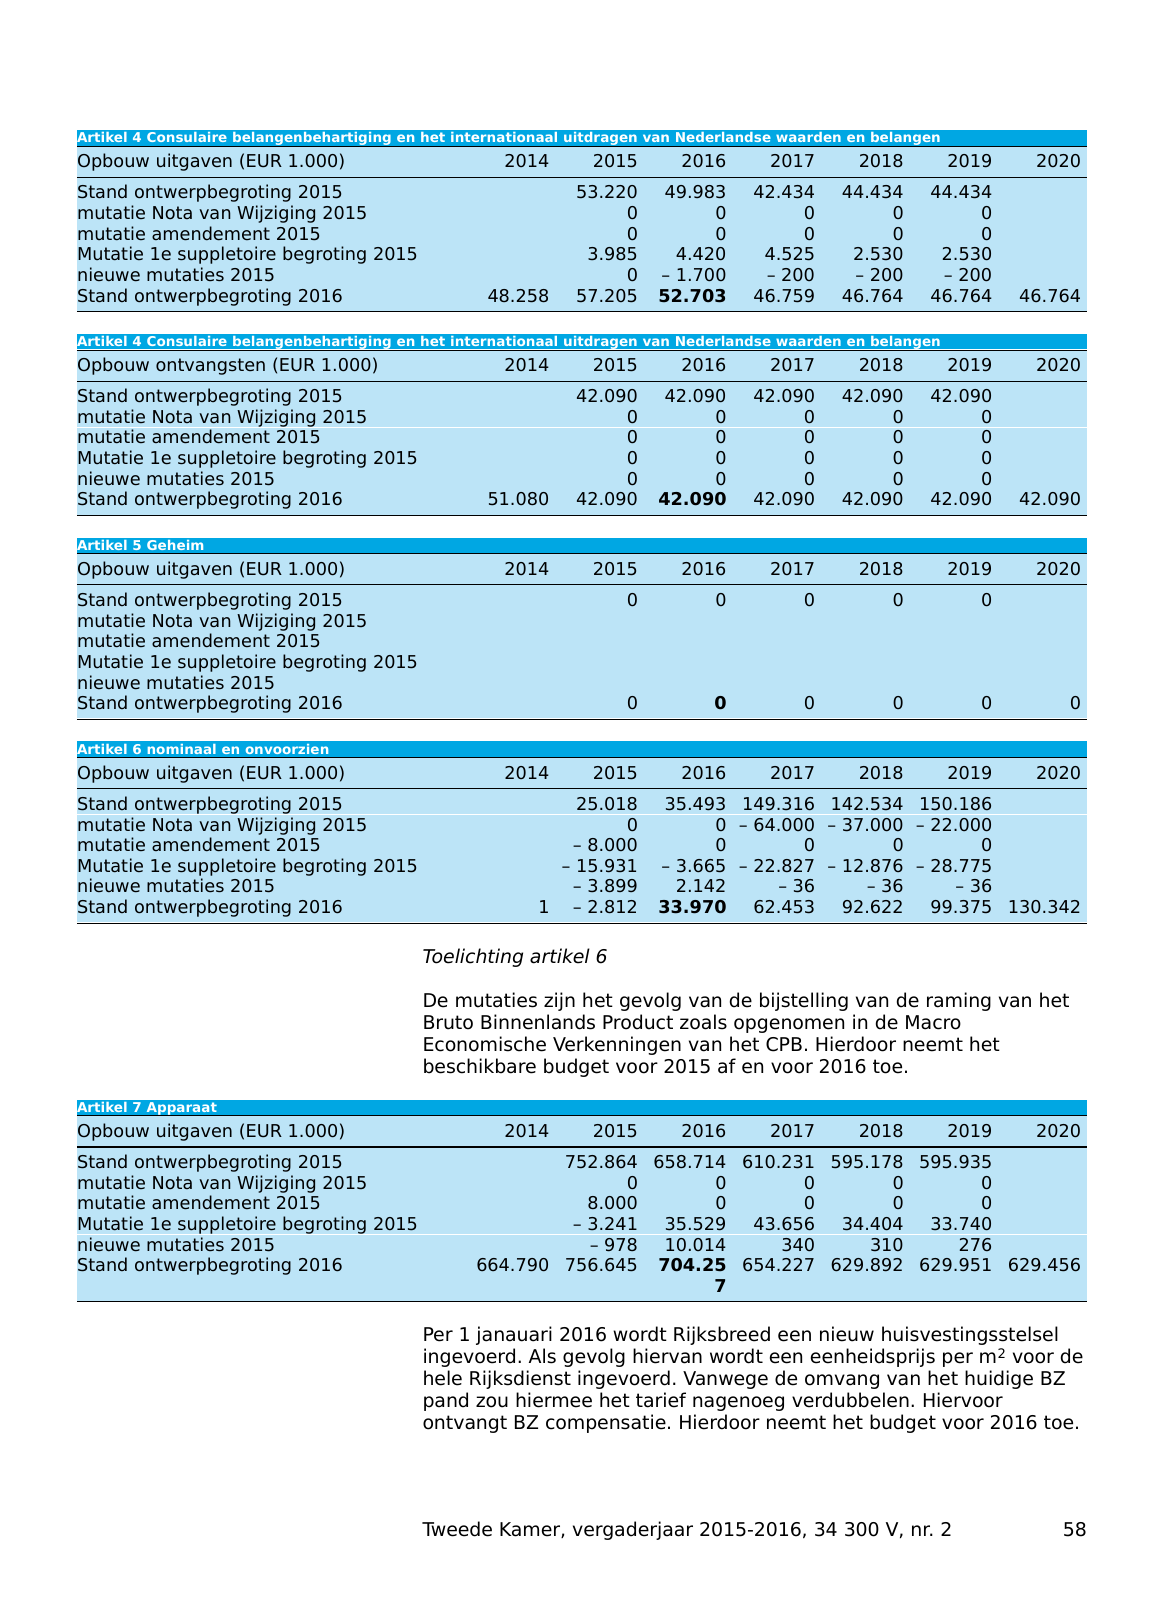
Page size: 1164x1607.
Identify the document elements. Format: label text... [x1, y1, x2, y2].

table_cell 2017 [732, 758, 821, 788]
table_cell [644, 652, 732, 673]
table_cell 2017 [732, 147, 821, 177]
table_cell 57.205 [555, 286, 644, 311]
table_cell 0 [732, 203, 821, 224]
table_header Artikel 4 Consulaire belangenbehartiging en het internationaal uitdragen van Nederlandse waarden en belangen [77, 130, 1087, 146]
table_cell 0 [909, 203, 998, 224]
table_cell 0 [998, 693, 1087, 718]
table_cell [998, 585, 1087, 611]
table_cell 4.420 [644, 244, 732, 265]
table_cell 2016 [644, 147, 732, 177]
table_cell [466, 876, 555, 897]
table_cell [466, 448, 555, 469]
table_cell 0 [732, 428, 821, 448]
table_cell 0 [909, 1193, 998, 1214]
table_cell [644, 673, 732, 693]
table_cell 35.493 [644, 789, 732, 814]
table_cell 2018 [821, 554, 909, 584]
table_cell Mutatie 1e suppletoire begroting 2015 [77, 244, 466, 265]
table_cell 2016 [644, 351, 732, 381]
table_cell Stand ontwerpbegroting 2016 [77, 897, 466, 922]
table_cell [466, 631, 555, 652]
table_cell 62.453 [732, 897, 821, 922]
table_cell 0 [555, 693, 644, 718]
table_cell 0 [555, 224, 644, 244]
table_cell [466, 1214, 555, 1234]
table_cell 0 [821, 1173, 909, 1193]
table_cell [644, 611, 732, 631]
table_cell 0 [821, 585, 909, 611]
table_cell nieuwe mutaties 2015 [77, 469, 466, 489]
table_cell 0 [732, 1193, 821, 1214]
table_cell Stand ontwerpbegroting 2015 [77, 178, 466, 203]
subtitle Toelichting artikel 6 [422, 946, 1087, 968]
table_cell 0 [644, 224, 732, 244]
table_cell Stand ontwerpbegroting 2015 [77, 789, 466, 814]
table_cell 752.864 [555, 1148, 644, 1173]
table_cell 0 [909, 585, 998, 611]
table_cell 3.985 [555, 244, 644, 265]
table_cell 0 [732, 224, 821, 244]
table_cell [909, 611, 998, 631]
text De mutaties zijn het gevolg van de bijstelling van de raming van het Bruto Binnenlands Product zoals opgenomen in de Macro Economische Verkenningen van het CPB. Hierdoor neemt het beschikbare budget voor 2015 af en voor 2016 toe. [422, 990, 1087, 1078]
table_cell 33.740 [909, 1214, 998, 1234]
table_cell 52.703 [644, 286, 732, 311]
table_cell [466, 244, 555, 265]
table_cell 0 [644, 835, 732, 856]
table_cell [466, 178, 555, 203]
table_cell [732, 631, 821, 652]
table_cell 2015 [555, 351, 644, 381]
table_cell 0 [821, 203, 909, 224]
table_cell 42.090 [644, 382, 732, 407]
table_cell [821, 673, 909, 693]
table_cell 149.316 [732, 789, 821, 814]
table_cell – 200 [732, 265, 821, 286]
table_cell mutatie amendement 2015 [77, 631, 466, 652]
table_cell Stand ontwerpbegroting 2016 [77, 693, 466, 718]
table_cell mutatie Nota van Wijziging 2015 [77, 611, 466, 631]
table_cell 2014 [466, 1116, 555, 1146]
table_cell 0 [732, 1173, 821, 1193]
table_cell 2020 [998, 554, 1087, 584]
table_cell [998, 178, 1087, 203]
table_cell [998, 265, 1087, 286]
table_cell 2020 [998, 147, 1087, 177]
table_cell [466, 407, 555, 427]
table_cell 276 [909, 1235, 998, 1255]
table_cell 92.622 [821, 897, 909, 922]
table_cell 46.764 [909, 286, 998, 311]
table_cell 0 [821, 1193, 909, 1214]
table_cell 0 [555, 815, 644, 835]
table_cell 44.434 [909, 178, 998, 203]
table_header Artikel 7 Apparaat [77, 1100, 1087, 1115]
table_cell mutatie amendement 2015 [77, 224, 466, 244]
table_cell mutatie amendement 2015 [77, 428, 466, 448]
table_cell [909, 631, 998, 652]
table_cell [555, 631, 644, 652]
table_cell [466, 224, 555, 244]
table_cell Stand ontwerpbegroting 2015 [77, 585, 466, 611]
table_cell [998, 652, 1087, 673]
table_cell Mutatie 1e suppletoire begroting 2015 [77, 1214, 466, 1234]
table_cell 43.656 [732, 1214, 821, 1234]
table_cell [821, 631, 909, 652]
table_cell [909, 673, 998, 693]
table_cell [998, 1193, 1087, 1214]
table_cell 34.404 [821, 1214, 909, 1234]
table_cell [732, 611, 821, 631]
table_cell 42.090 [909, 382, 998, 407]
table_cell 0 [555, 203, 644, 224]
table_cell 2016 [644, 554, 732, 584]
table_cell – 3.899 [555, 876, 644, 897]
table_cell 0 [555, 448, 644, 469]
table_cell 2017 [732, 351, 821, 381]
table_cell [466, 693, 555, 718]
table_cell 42.090 [555, 382, 644, 407]
table_cell [466, 1235, 555, 1255]
table_cell Opbouw uitgaven (EUR 1.000) [77, 554, 466, 584]
table_cell 595.178 [821, 1148, 909, 1173]
table_cell – 978 [555, 1235, 644, 1255]
table_cell 142.534 [821, 789, 909, 814]
table_cell 0 [555, 1173, 644, 1193]
table_cell [466, 1173, 555, 1193]
table_cell 340 [732, 1235, 821, 1255]
table_cell mutatie Nota van Wijziging 2015 [77, 203, 466, 224]
table_cell [466, 428, 555, 448]
table_cell 704.257 [644, 1255, 732, 1301]
table_cell – 37.000 [821, 815, 909, 835]
table_cell 0 [644, 428, 732, 448]
table_header Artikel 4 Consulaire belangenbehartiging en het internationaal uitdragen van Nederlandse waarden en belangen [77, 334, 1087, 349]
table_cell 629.951 [909, 1255, 998, 1301]
table_cell [555, 673, 644, 693]
table_cell 2019 [909, 1116, 998, 1146]
table_cell 0 [644, 203, 732, 224]
table_cell 0 [555, 265, 644, 286]
table_cell 1 [466, 897, 555, 922]
table_cell [821, 652, 909, 673]
table_cell 0 [821, 407, 909, 427]
table_cell [998, 1173, 1087, 1193]
text Per 1 janauari 2016 wordt Rijksbreed een nieuw huisvestingsstelsel ingevoerd. Als gevolg hiervan wordt een eenheidsprijs per m2 voor de hele Rijksdienst ingevoerd. Vanwege de omvang van het huidige BZ pand zou hiermee het tarief nagenoeg verdubbelen. Hiervoor ontvangt BZ compensatie. Hierdoor neemt het budget voor 2016 toe. [422, 1324, 1087, 1434]
table_cell 130.342 [998, 897, 1087, 922]
table_cell 0 [909, 835, 998, 856]
table_cell Stand ontwerpbegroting 2016 [77, 286, 466, 311]
table_cell Opbouw uitgaven (EUR 1.000) [77, 1116, 466, 1146]
table_cell 0 [644, 585, 732, 611]
table_cell 150.186 [909, 789, 998, 814]
table_cell [466, 265, 555, 286]
table_cell 658.714 [644, 1148, 732, 1173]
table_cell 610.231 [732, 1148, 821, 1173]
table_cell 2019 [909, 351, 998, 381]
table_cell 0 [644, 407, 732, 427]
table_cell 0 [732, 469, 821, 489]
table_cell – 200 [821, 265, 909, 286]
table_cell 46.764 [998, 286, 1087, 311]
table_cell Stand ontwerpbegroting 2015 [77, 382, 466, 407]
table_cell [466, 611, 555, 631]
table_cell Mutatie 1e suppletoire begroting 2015 [77, 652, 466, 673]
table_cell [998, 835, 1087, 856]
table_cell mutatie amendement 2015 [77, 1193, 466, 1214]
table_cell [998, 244, 1087, 265]
table_cell 0 [821, 469, 909, 489]
table_cell 0 [555, 407, 644, 427]
table_cell nieuwe mutaties 2015 [77, 1235, 466, 1255]
table_cell [821, 611, 909, 631]
table_cell [998, 876, 1087, 897]
table_cell 42.090 [644, 489, 732, 515]
table_cell 2.530 [909, 244, 998, 265]
table_cell [998, 611, 1087, 631]
table_cell [998, 203, 1087, 224]
table_cell [466, 789, 555, 814]
table_cell 310 [821, 1235, 909, 1255]
table_cell [998, 382, 1087, 407]
table_cell 629.456 [998, 1255, 1087, 1301]
table_cell 35.529 [644, 1214, 732, 1234]
table_cell 2015 [555, 1116, 644, 1146]
table_cell 0 [821, 835, 909, 856]
table_cell 595.935 [909, 1148, 998, 1173]
table_cell 44.434 [821, 178, 909, 203]
table_cell 2015 [555, 554, 644, 584]
table_cell [998, 1214, 1087, 1234]
table_cell [998, 224, 1087, 244]
table_cell – 28.775 [909, 856, 998, 876]
table_cell 99.375 [909, 897, 998, 922]
table_cell mutatie amendement 2015 [77, 835, 466, 856]
table_cell [998, 469, 1087, 489]
table_cell – 36 [909, 876, 998, 897]
table_cell 42.434 [732, 178, 821, 203]
table_cell 0 [644, 693, 732, 718]
table_cell [998, 856, 1087, 876]
table_cell 0 [555, 585, 644, 611]
table_cell mutatie Nota van Wijziging 2015 [77, 815, 466, 835]
table_cell [998, 631, 1087, 652]
table_header Artikel 6 nominaal en onvoorzien [77, 741, 1087, 757]
table_cell 42.090 [821, 489, 909, 515]
table_cell 42.090 [732, 489, 821, 515]
table_cell 2019 [909, 554, 998, 584]
table_cell 2017 [732, 554, 821, 584]
table_cell – 22.827 [732, 856, 821, 876]
table_cell 2015 [555, 758, 644, 788]
table_cell [998, 407, 1087, 427]
table_cell Mutatie 1e suppletoire begroting 2015 [77, 448, 466, 469]
table_cell 10.014 [644, 1235, 732, 1255]
table_cell [998, 428, 1087, 448]
table_cell 2014 [466, 351, 555, 381]
table_cell 0 [821, 224, 909, 244]
table_cell [732, 673, 821, 693]
table_cell 0 [909, 428, 998, 448]
table_cell 0 [732, 835, 821, 856]
table_cell [466, 469, 555, 489]
table_cell 42.090 [821, 382, 909, 407]
table_cell [466, 835, 555, 856]
table_cell 0 [909, 1173, 998, 1193]
table_cell 2019 [909, 147, 998, 177]
table_cell – 2.812 [555, 897, 644, 922]
table_cell Stand ontwerpbegroting 2016 [77, 1255, 466, 1301]
table_cell 0 [732, 448, 821, 469]
table_cell 0 [821, 693, 909, 718]
table_cell [732, 652, 821, 673]
table_cell [466, 652, 555, 673]
table_cell 2018 [821, 1116, 909, 1146]
table_cell Opbouw uitgaven (EUR 1.000) [77, 758, 466, 788]
table_cell 0 [732, 407, 821, 427]
table_cell 2017 [732, 1116, 821, 1146]
table_cell Mutatie 1e suppletoire begroting 2015 [77, 856, 466, 876]
table_cell – 15.931 [555, 856, 644, 876]
table_cell – 12.876 [821, 856, 909, 876]
table_cell 42.090 [732, 382, 821, 407]
table_cell 0 [555, 428, 644, 448]
table_cell [555, 652, 644, 673]
table_cell 25.018 [555, 789, 644, 814]
table_cell [998, 815, 1087, 835]
table_cell 2018 [821, 147, 909, 177]
table_cell 0 [821, 448, 909, 469]
table_cell 48.258 [466, 286, 555, 311]
table_cell 0 [909, 469, 998, 489]
table_cell 46.759 [732, 286, 821, 311]
table_cell 654.227 [732, 1255, 821, 1301]
table_cell 42.090 [909, 489, 998, 515]
table_cell 46.764 [821, 286, 909, 311]
table_cell [909, 652, 998, 673]
table_cell [555, 611, 644, 631]
table_cell – 200 [909, 265, 998, 286]
table_cell [466, 1193, 555, 1214]
table_cell 4.525 [732, 244, 821, 265]
table_cell 2019 [909, 758, 998, 788]
table_cell [466, 382, 555, 407]
table_cell 0 [909, 448, 998, 469]
table_cell 0 [909, 407, 998, 427]
table_cell 0 [644, 1193, 732, 1214]
table_cell – 1.700 [644, 265, 732, 286]
table_cell 42.090 [998, 489, 1087, 515]
table_cell – 3.665 [644, 856, 732, 876]
table_cell 0 [821, 428, 909, 448]
table_cell 2015 [555, 147, 644, 177]
table_cell 2018 [821, 758, 909, 788]
table_cell 0 [644, 1173, 732, 1193]
table_cell 2014 [466, 554, 555, 584]
table_cell 2.142 [644, 876, 732, 897]
table_cell Stand ontwerpbegroting 2016 [77, 489, 466, 515]
table_cell – 3.241 [555, 1214, 644, 1234]
table_cell – 22.000 [909, 815, 998, 835]
table_cell 0 [732, 693, 821, 718]
table_cell Opbouw uitgaven (EUR 1.000) [77, 147, 466, 177]
table_cell 53.220 [555, 178, 644, 203]
table_cell [998, 673, 1087, 693]
table_cell 2018 [821, 351, 909, 381]
table_cell 2016 [644, 1116, 732, 1146]
table_cell mutatie Nota van Wijziging 2015 [77, 407, 466, 427]
table_cell 0 [909, 224, 998, 244]
table_cell 0 [909, 693, 998, 718]
table_cell [466, 1148, 555, 1173]
table_cell 2014 [466, 758, 555, 788]
table_cell – 36 [821, 876, 909, 897]
table_cell 42.090 [555, 489, 644, 515]
table_cell nieuwe mutaties 2015 [77, 876, 466, 897]
table_cell [466, 856, 555, 876]
table_cell 664.790 [466, 1255, 555, 1301]
table_cell [466, 203, 555, 224]
table_cell [466, 673, 555, 693]
table_cell [466, 815, 555, 835]
table_cell 756.645 [555, 1255, 644, 1301]
table_cell – 36 [732, 876, 821, 897]
table_cell – 8.000 [555, 835, 644, 856]
table_cell 629.892 [821, 1255, 909, 1301]
table_cell Stand ontwerpbegroting 2015 [77, 1148, 466, 1173]
table_cell [998, 789, 1087, 814]
table_cell 2.530 [821, 244, 909, 265]
table_cell 51.080 [466, 489, 555, 515]
table_cell [998, 448, 1087, 469]
table_cell nieuwe mutaties 2015 [77, 673, 466, 693]
table_cell mutatie Nota van Wijziging 2015 [77, 1173, 466, 1193]
table_cell 8.000 [555, 1193, 644, 1214]
table_cell nieuwe mutaties 2015 [77, 265, 466, 286]
table_cell 2020 [998, 1116, 1087, 1146]
table_cell 0 [644, 815, 732, 835]
table_cell 0 [644, 469, 732, 489]
table_cell 0 [644, 448, 732, 469]
table_cell 2016 [644, 758, 732, 788]
table_cell [998, 1235, 1087, 1255]
table_cell 0 [555, 469, 644, 489]
table_cell 0 [732, 585, 821, 611]
table_cell 2020 [998, 758, 1087, 788]
table_cell [644, 631, 732, 652]
table_cell – 64.000 [732, 815, 821, 835]
table_header Artikel 5 Geheim [77, 538, 1087, 553]
table_cell [998, 1148, 1087, 1173]
table_cell 2020 [998, 351, 1087, 381]
table_cell [466, 585, 555, 611]
table_cell 2014 [466, 147, 555, 177]
table_cell 33.970 [644, 897, 732, 922]
table_cell 49.983 [644, 178, 732, 203]
table_cell Opbouw ontvangsten (EUR 1.000) [77, 351, 466, 381]
